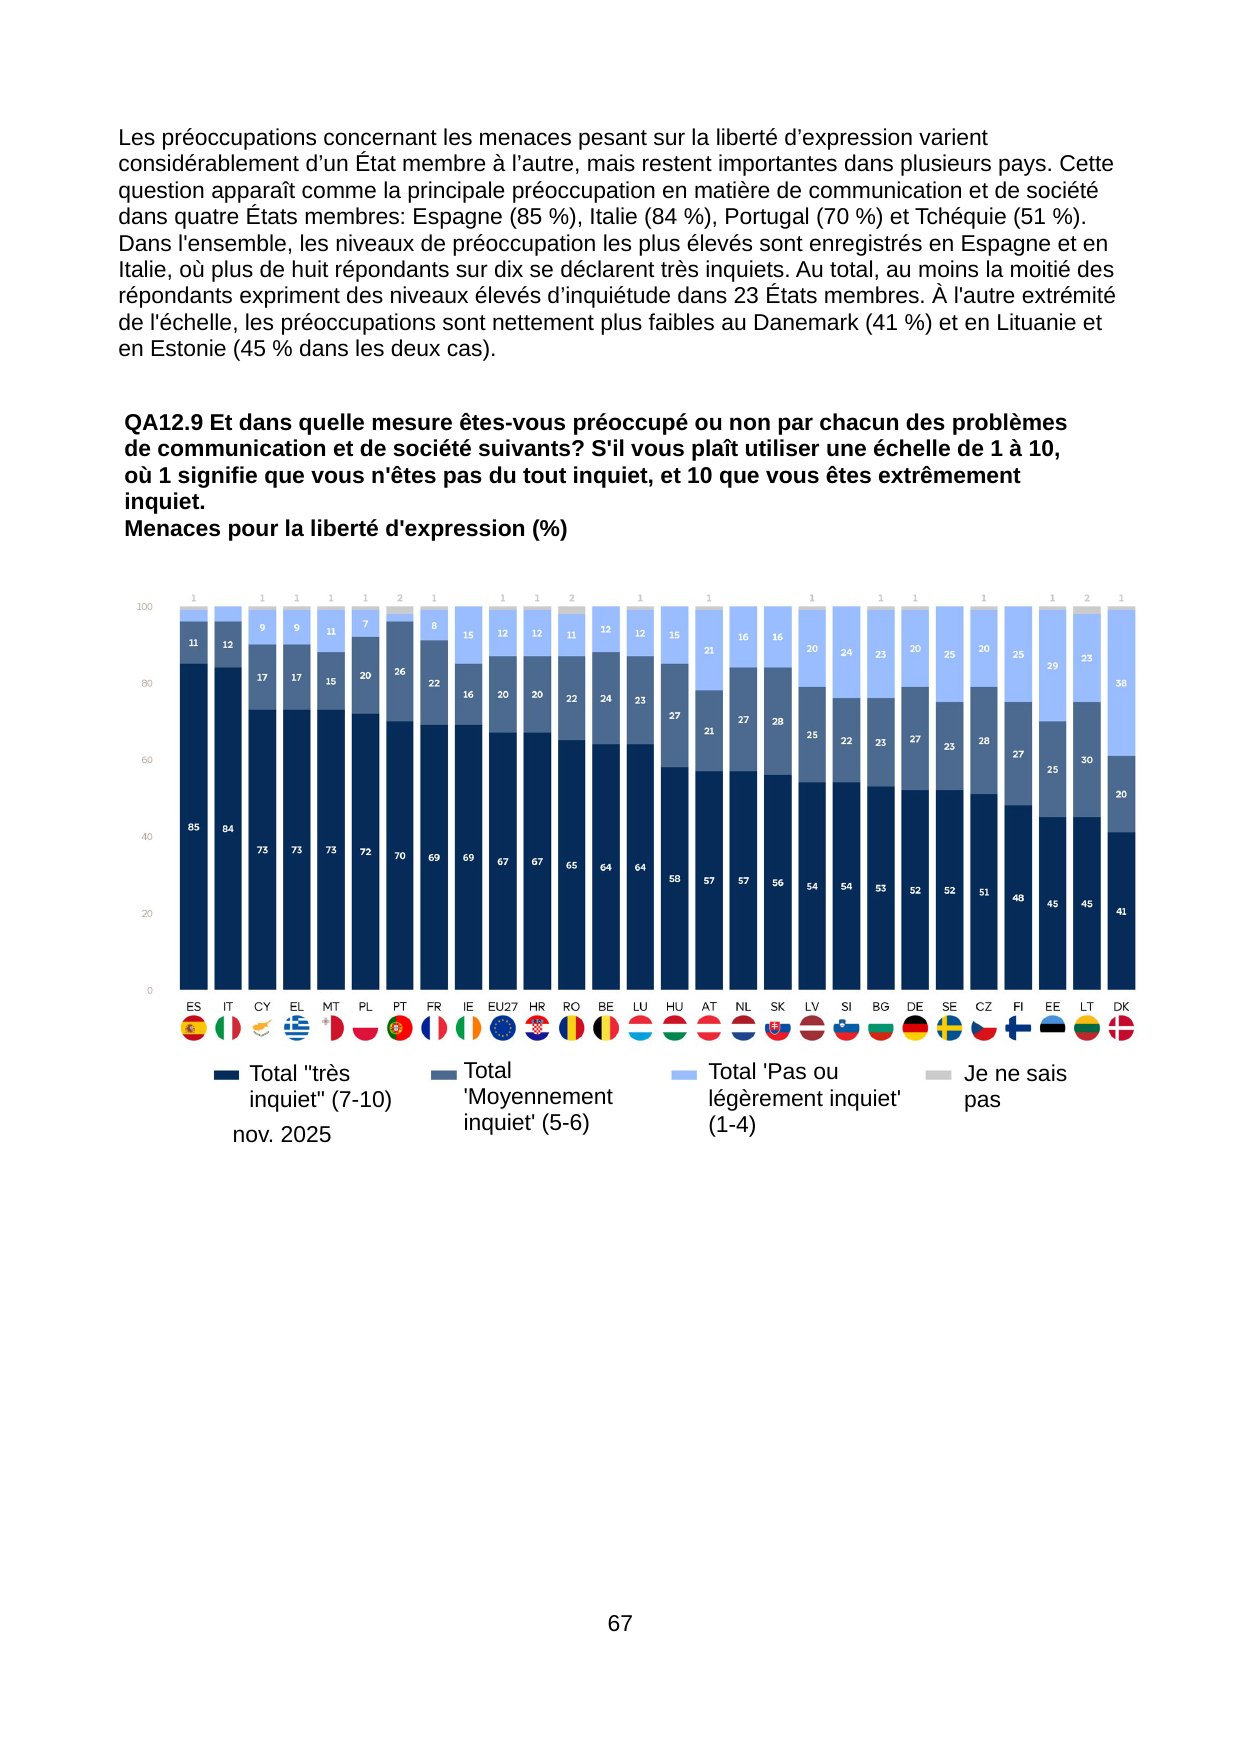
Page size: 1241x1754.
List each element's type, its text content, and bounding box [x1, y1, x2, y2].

picture [206, 1061, 956, 1083]
picture [131, 591, 1142, 1050]
text Les préoccupations concernant les menaces pesant sur la liberté d’expression varient considérablement d’un État membre à l’autre, mais restent importantes dans plusieurs pays. Cette question apparaît comme la principale préoccupation en matière de communication et de société dans quatre États membres: Espagne (85 %), Italie (84 %), Portugal (70 %) et Tchéquie (51 %). Dans l'ensemble, les niveaux de préoccupation les plus élevés sont enregistrés en Espagne et en Italie, où plus de huit répondants sur dix se déclarent très inquiets. Au total, au moins la moitié des répondants expriment des niveaux élevés d’inquiétude dans 23 États membres. À l'autre extrémité de l'échelle, les préoccupations sont nettement plus faibles au Danemark (41 %) et en Lituanie et en Estonie (45 % dans les deux cas). [118, 124, 1122, 361]
